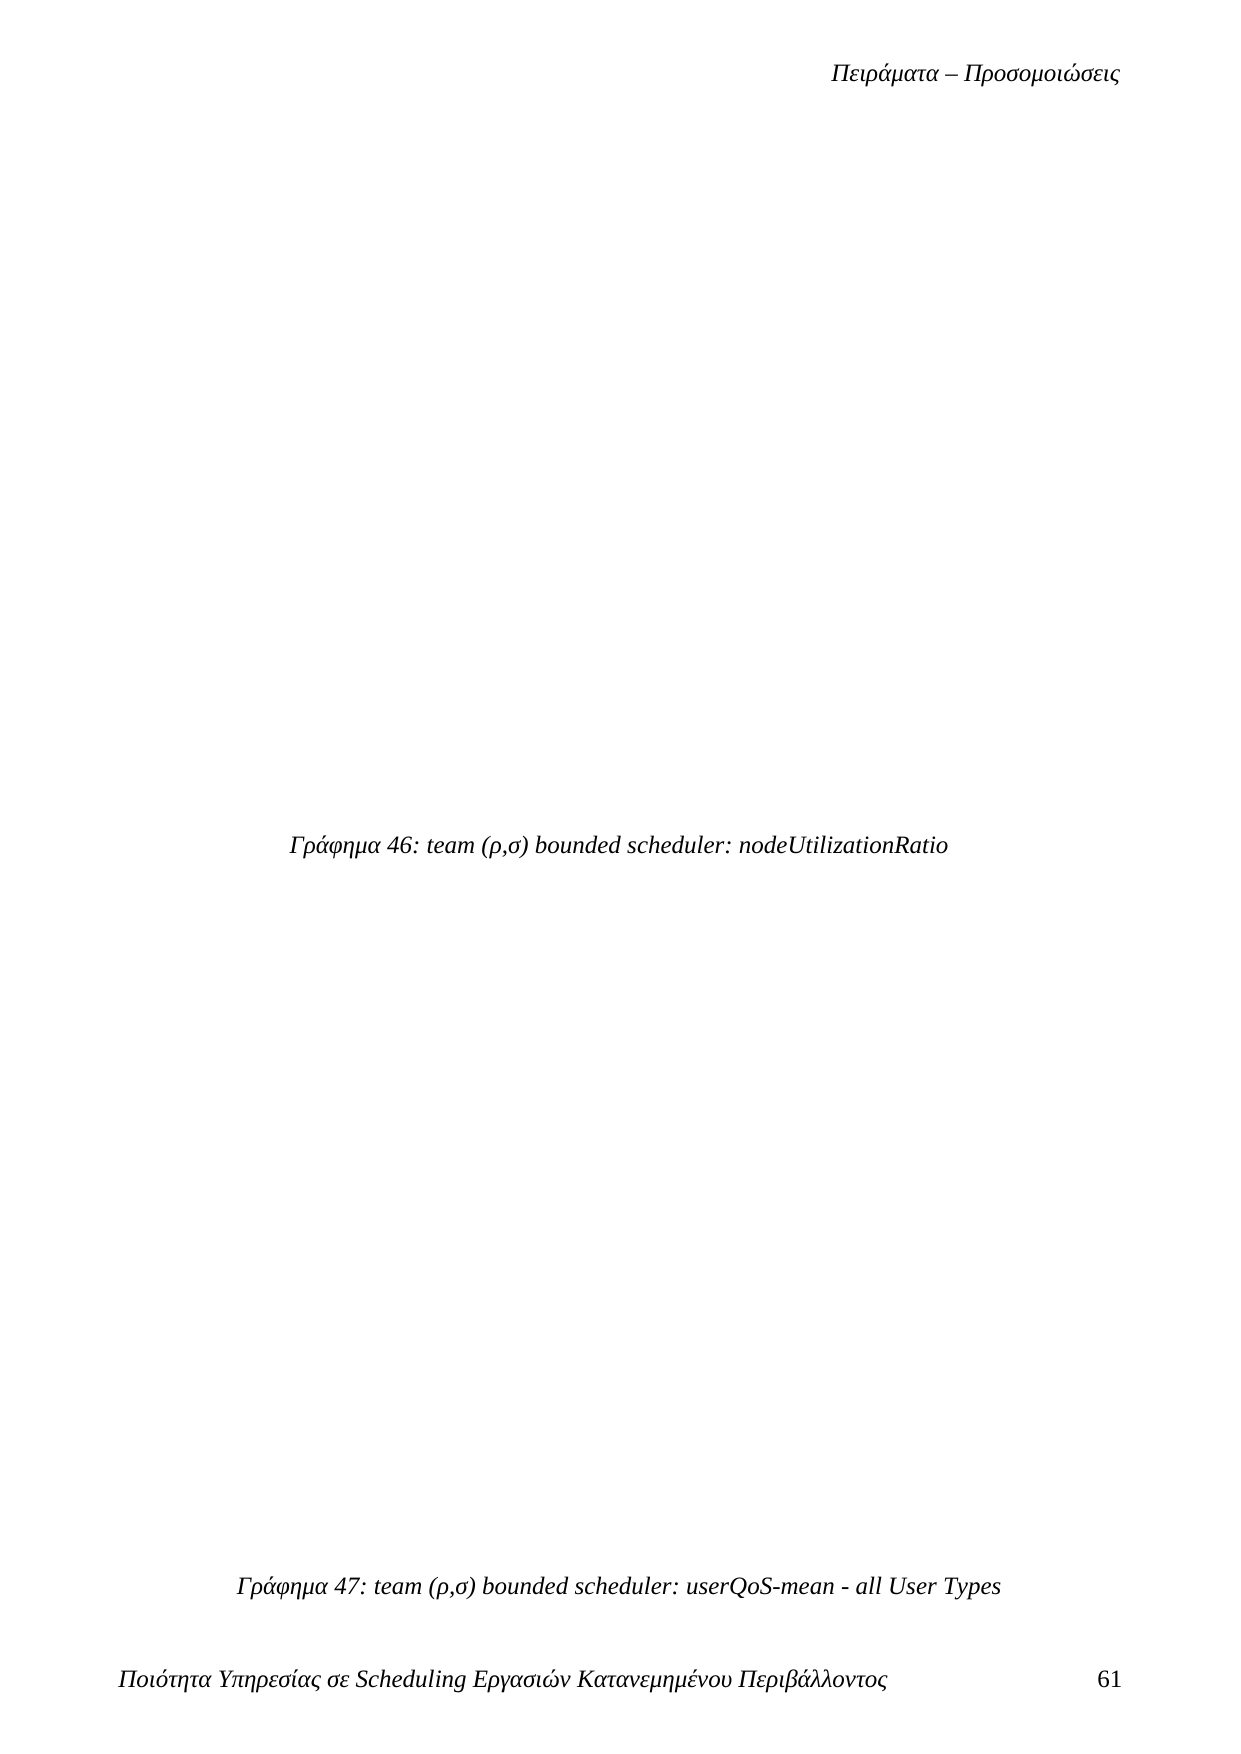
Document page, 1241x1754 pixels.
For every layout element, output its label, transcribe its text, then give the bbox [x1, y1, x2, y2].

text Γράφημα 47: team (ρ,σ) bounded scheduler: userQoS-mean - all User Types [135, 871, 1106, 1599]
text Γράφημα 46: team (ρ,σ) bounded scheduler: nodeUtilizationRatio [135, 131, 1106, 859]
